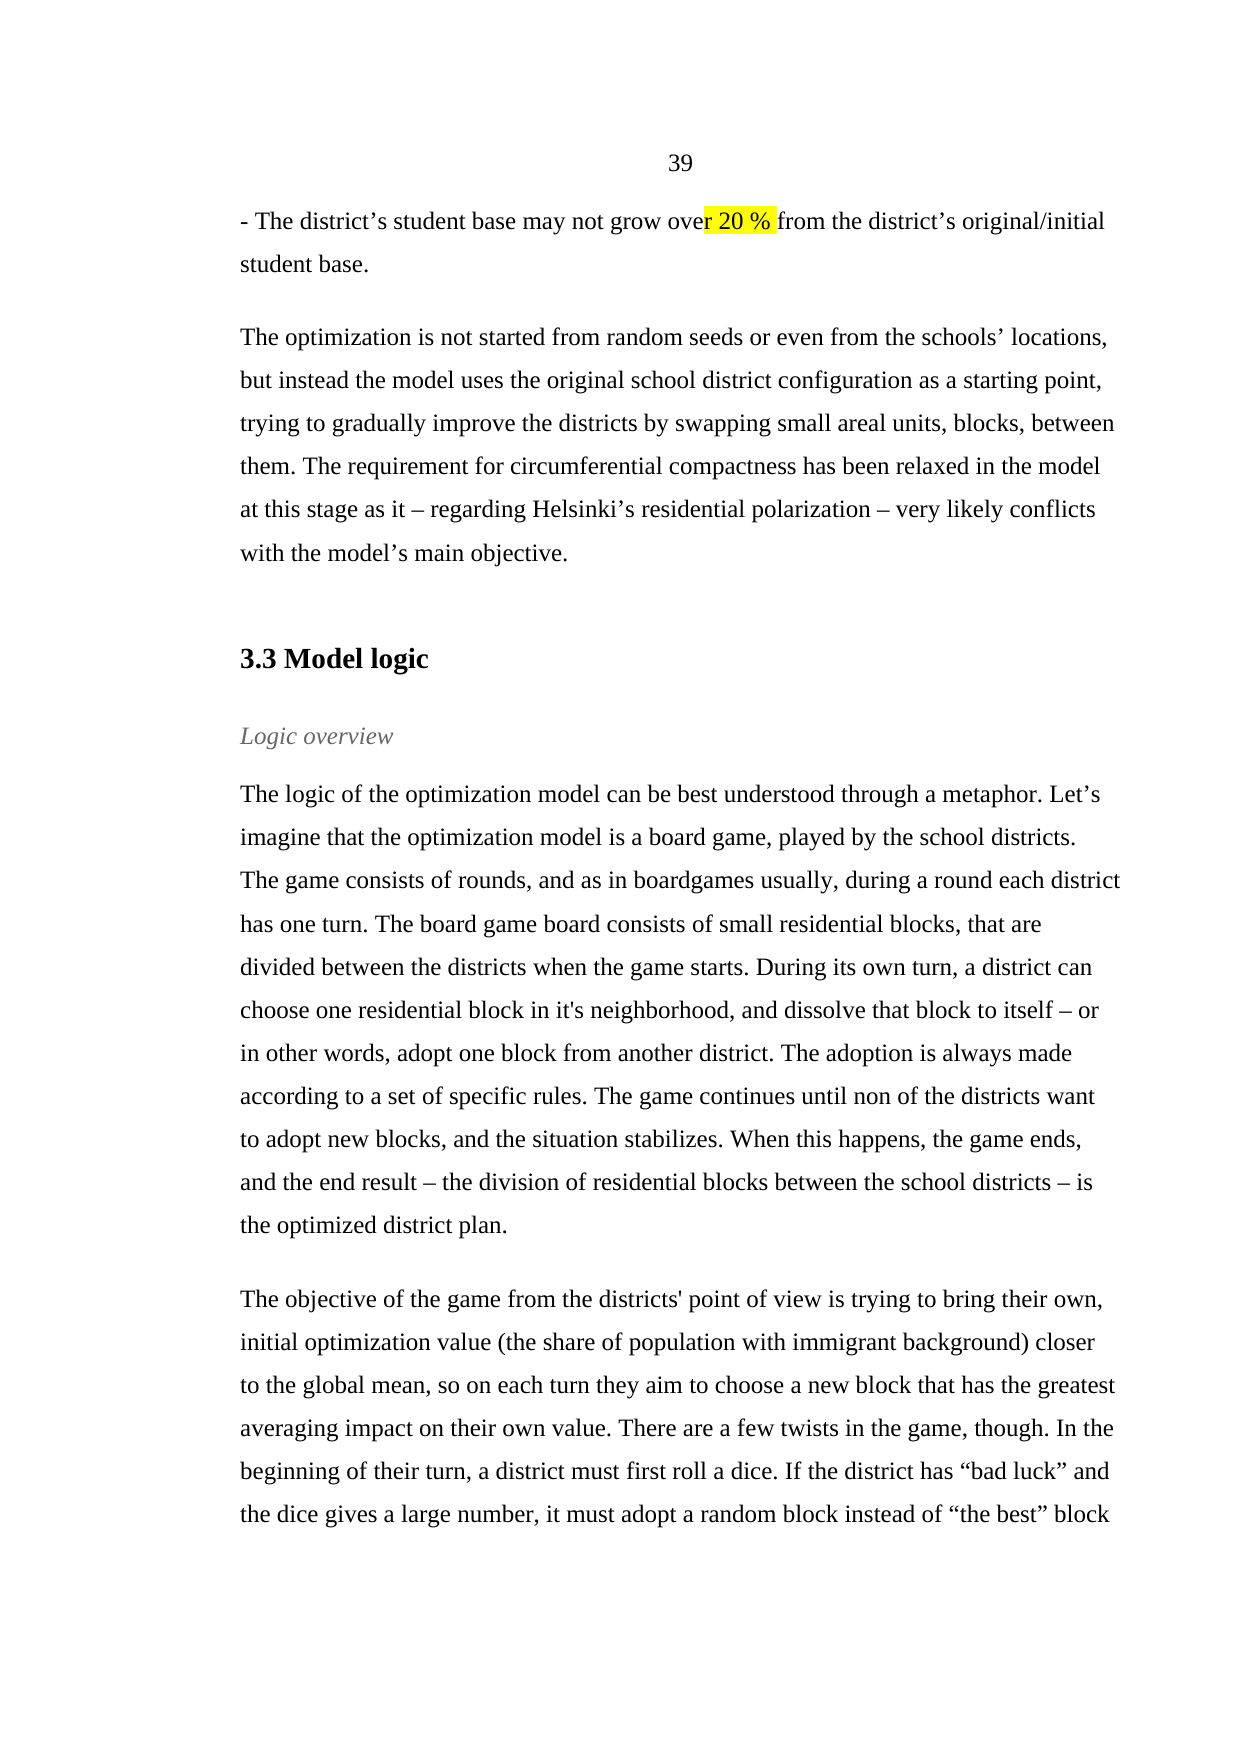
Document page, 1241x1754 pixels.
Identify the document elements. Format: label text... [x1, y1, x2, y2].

text The objective of the game from the districts' point of view is trying to bring their own, initial optimization value (the share of population with immigrant background) closer to the global mean, so on each turn they aim to choose a new block that has the greatest averaging impact on their own value. There are a few twists in the game, though. In the beginning of their turn, a district must first roll a dice. If the district has “bad luck” and the dice gives a large number, it must adopt a random block instead of “the best” block [240, 1284, 1121, 1528]
text - The district’s student base may not grow over 20 % from the district’s original/initial student base. [240, 206, 1121, 278]
text The logic of the optimization model can be best understood through a metaphor. Let’s imagine that the optimization model is a board game, played by the school districts. The game consists of rounds, and as in boardgames usually, during a round each district has one turn. The board game board consists of small residential blocks, that are divided between the districts when the game starts. During its own turn, a district can choose one residential block in it's neighborhood, and dissolve that block to itself – or in other words, adopt one block from another district. The adoption is always made according to a set of specific rules. The game continues until non of the districts want to adopt new blocks, and the situation stabilizes. When this happens, the game ends, and the end result – the division of residential blocks between the school districts – is the optimized district plan. [240, 779, 1121, 1239]
subtitle Logic overview [240, 721, 1121, 750]
subtitle 3.3 Model logic [240, 641, 1121, 674]
text The optimization is not started from random seeds or even from the schools’ locations, but instead the model uses the original school district configuration as a starting point, trying to gradually improve the districts by swapping small areal units, blocks, between them. The requirement for circumferential compactness has been relaxed in the model at this stage as it – regarding Helsinki’s residential polarization – very likely conflicts with the model’s main objective. [240, 322, 1121, 566]
